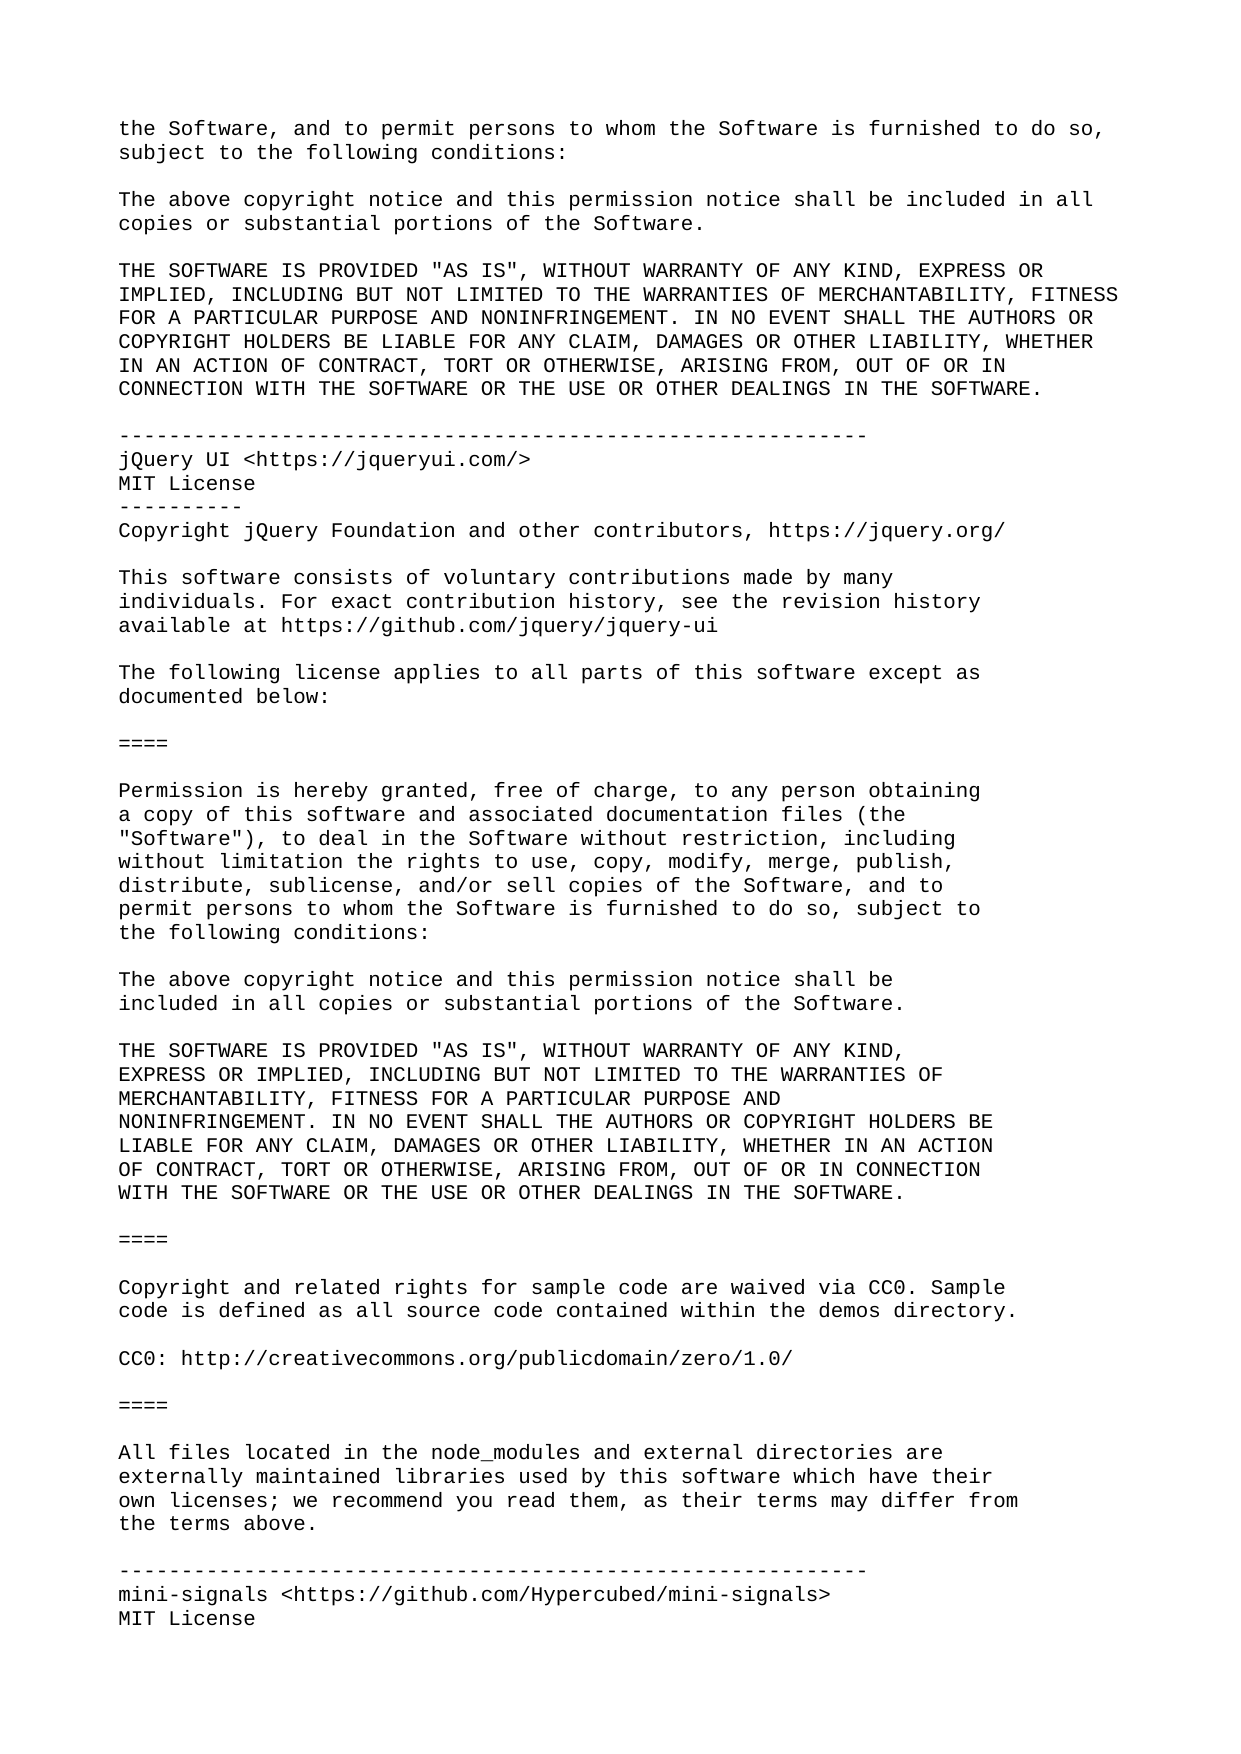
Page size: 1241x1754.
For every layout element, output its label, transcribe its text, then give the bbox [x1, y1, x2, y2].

text the terms above. [118, 1513, 1122, 1537]
text Copyright jQuery Foundation and other contributors, https://jquery.org/ [118, 520, 1122, 544]
text a copy of this software and associated documentation files (the [118, 804, 1122, 827]
text the Software, and to permit persons to whom the Software is furnished to do so, subject to the following conditions: [118, 118, 1122, 165]
text MIT License [118, 473, 1122, 496]
text included in all copies or substantial portions of the Software. [118, 993, 1122, 1017]
text distribute, sublicense, and/or sell copies of the Software, and to [118, 875, 1122, 898]
text THE SOFTWARE IS PROVIDED "AS IS", WITHOUT WARRANTY OF ANY KIND, [118, 1040, 1122, 1064]
text without limitation the rights to use, copy, modify, merge, publish, [118, 851, 1122, 875]
text EXPRESS OR IMPLIED, INCLUDING BUT NOT LIMITED TO THE WARRANTIES OF [118, 1064, 1122, 1088]
text ==== [118, 733, 1122, 757]
text ==== [118, 1229, 1122, 1253]
text This software consists of voluntary contributions made by many [118, 567, 1122, 591]
text MERCHANTABILITY, FITNESS FOR A PARTICULAR PURPOSE AND [118, 1088, 1122, 1111]
text Permission is hereby granted, free of charge, to any person obtaining [118, 780, 1122, 804]
text NONINFRINGEMENT. IN NO EVENT SHALL THE AUTHORS OR COPYRIGHT HOLDERS BE [118, 1111, 1122, 1135]
text THE SOFTWARE IS PROVIDED "AS IS", WITHOUT WARRANTY OF ANY KIND, EXPRESS OR IMPLIED, INCLUDING BUT NOT LIMITED TO THE WARRANTIES OF MERCHANTABILITY, FITNESS FOR A PARTICULAR PURPOSE AND NONINFRINGEMENT. IN NO EVENT SHALL THE AUTHORS OR COPYRIGHT HOLDERS BE LIABLE FOR ANY CLAIM, DAMAGES OR OTHER LIABILITY, WHETHER IN AN ACTION OF CONTRACT, TORT OR OTHERWISE, ARISING FROM, OUT OF OR IN CONNECTION WITH THE SOFTWARE OR THE USE OR OTHER DEALINGS IN THE SOFTWARE. [118, 260, 1122, 402]
text externally maintained libraries used by this software which have their [118, 1466, 1122, 1489]
text Copyright and related rights for sample code are waived via CC0. Sample [118, 1277, 1122, 1300]
text All files located in the node_modules and external directories are [118, 1442, 1122, 1466]
text mini-signals <https://github.com/Hypercubed/mini-signals> [118, 1584, 1122, 1608]
text permit persons to whom the Software is furnished to do so, subject to [118, 898, 1122, 922]
text ------------------------------------------------------------ [118, 426, 1122, 449]
text own licenses; we recommend you read them, as their terms may differ from [118, 1489, 1122, 1513]
text documented below: [118, 686, 1122, 709]
text ------------------------------------------------------------ [118, 1561, 1122, 1584]
text The following license applies to all parts of this software except as [118, 662, 1122, 686]
text available at https://github.com/jquery/jquery-ui [118, 615, 1122, 638]
text ==== [118, 1395, 1122, 1419]
text "Software"), to deal in the Software without restriction, including [118, 827, 1122, 851]
text The above copyright notice and this permission notice shall be included in all copies or substantial portions of the Software. [118, 189, 1122, 236]
text CC0: http://creativecommons.org/publicdomain/zero/1.0/ [118, 1348, 1122, 1371]
text individuals. For exact contribution history, see the revision history [118, 591, 1122, 615]
text code is defined as all source code contained within the demos directory. [118, 1300, 1122, 1324]
text OF CONTRACT, TORT OR OTHERWISE, ARISING FROM, OUT OF OR IN CONNECTION [118, 1158, 1122, 1182]
text jQuery UI <https://jqueryui.com/> [118, 449, 1122, 473]
text the following conditions: [118, 922, 1122, 946]
text WITH THE SOFTWARE OR THE USE OR OTHER DEALINGS IN THE SOFTWARE. [118, 1182, 1122, 1206]
text The above copyright notice and this permission notice shall be [118, 969, 1122, 993]
text LIABLE FOR ANY CLAIM, DAMAGES OR OTHER LIABILITY, WHETHER IN AN ACTION [118, 1135, 1122, 1158]
text MIT License [118, 1608, 1122, 1631]
text ---------- [118, 496, 1122, 520]
